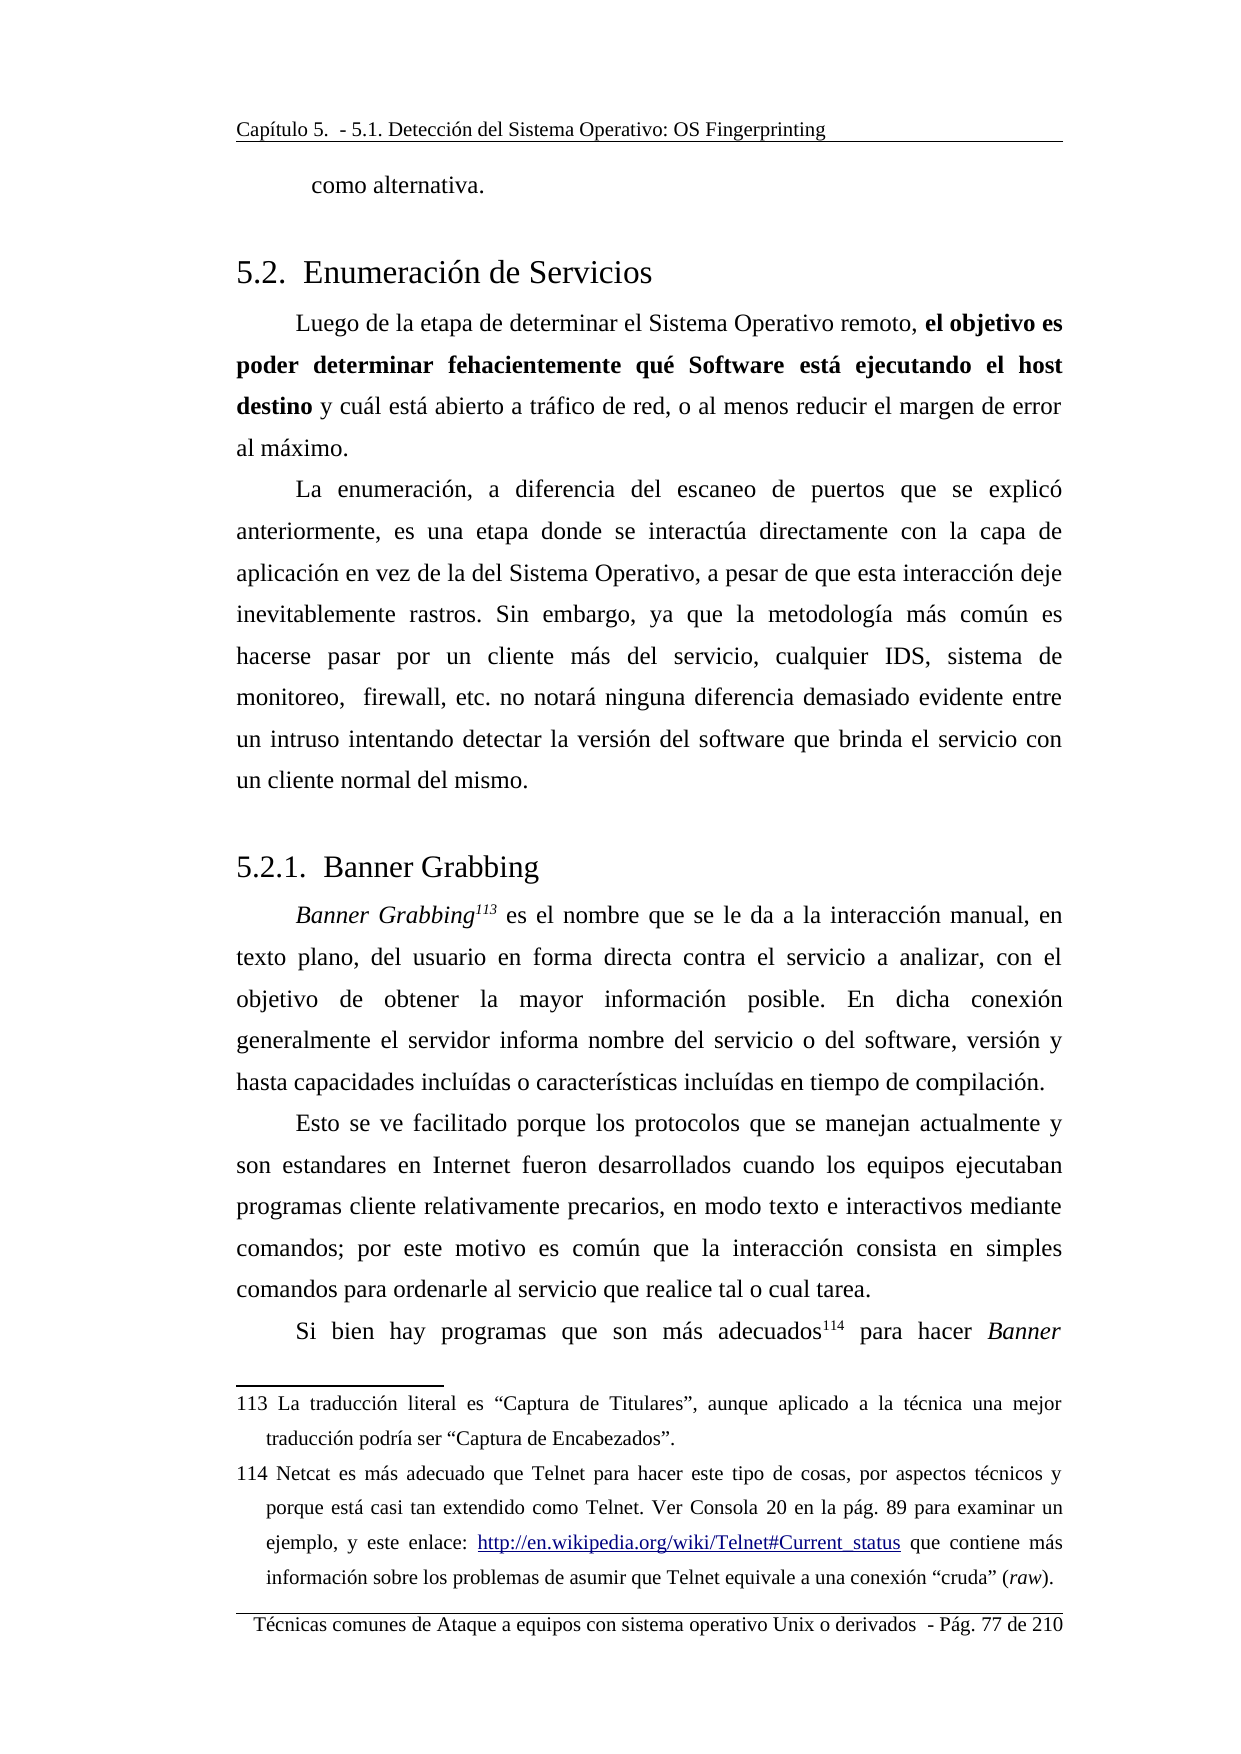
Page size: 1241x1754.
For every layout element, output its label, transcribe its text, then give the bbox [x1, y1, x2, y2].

subtitle Enumeración de Servicios [236, 254, 1063, 291]
text Si bien hay programas que son más adecuados para hacer Banner [236, 1317, 1063, 1345]
text La traducción literal es “Captura de Titulares”, aunque aplicado a la técnica una mejor traducción podría ser “Captura de Encabezados”. [236, 1392, 1063, 1450]
text Netcat es más adecuado que Telnet para hacer este tipo de cosas, por aspectos técnicos y porque está casi tan extendido como Telnet. Ver Consola 20 en la pág. 89 para examinar un ejemplo, y este enlace: http://en.wikipedia.org/wiki/Telnet#Current_status que contiene más información sobre los problemas de asumir que Telnet equivale a una conexión “cruda” (raw). [236, 1461, 1063, 1589]
text Luego de la etapa de determinar el Sistema Operativo remoto, el objetivo es poder determinar fehacientemente qué Software está ejecutando el host destino y cuál está abierto a tráfico de red, o al menos reducir el margen de error al máximo. [236, 309, 1063, 462]
text Esto se ve facilitado porque los protocolos que se manejan actualmente y son estandares en Internet fueron desarrollados cuando los equipos ejecutaban programas cliente relativamente precarios, en modo texto e interactivos mediante comandos; por este motivo es común que la interacción consista en simples comandos para ordenarle al servicio que realice tal o cual tarea. [236, 1109, 1063, 1303]
list como alternativa. [274, 171, 1063, 199]
subtitle Banner Grabbing [236, 850, 1063, 884]
text Banner Grabbing es el nombre que se le da a la interacción manual, en texto plano, del usuario en forma directa contra el servicio a analizar, con el objetivo de obtener la mayor información posible. En dicha conexión generalmente el servidor informa nombre del servicio o del software, versión y hasta capacidades incluídas o características incluídas en tiempo de compilación. [236, 902, 1063, 1096]
text La enumeración, a diferencia del escaneo de puertos que se explicó anteriormente, es una etapa donde se interactúa directamente con la capa de aplicación en vez de la del Sistema Operativo, a pesar de que esta interacción deje inevitablemente rastros. Sin embargo, ya que la metodología más común es hacerse pasar por un cliente más del servicio, cualquier IDS, sistema de monitoreo, firewall, etc. no notará ninguna diferencia demasiado evidente entre un intruso intentando detectar la versión del software que brinda el servicio con un cliente normal del mismo. [236, 476, 1063, 794]
